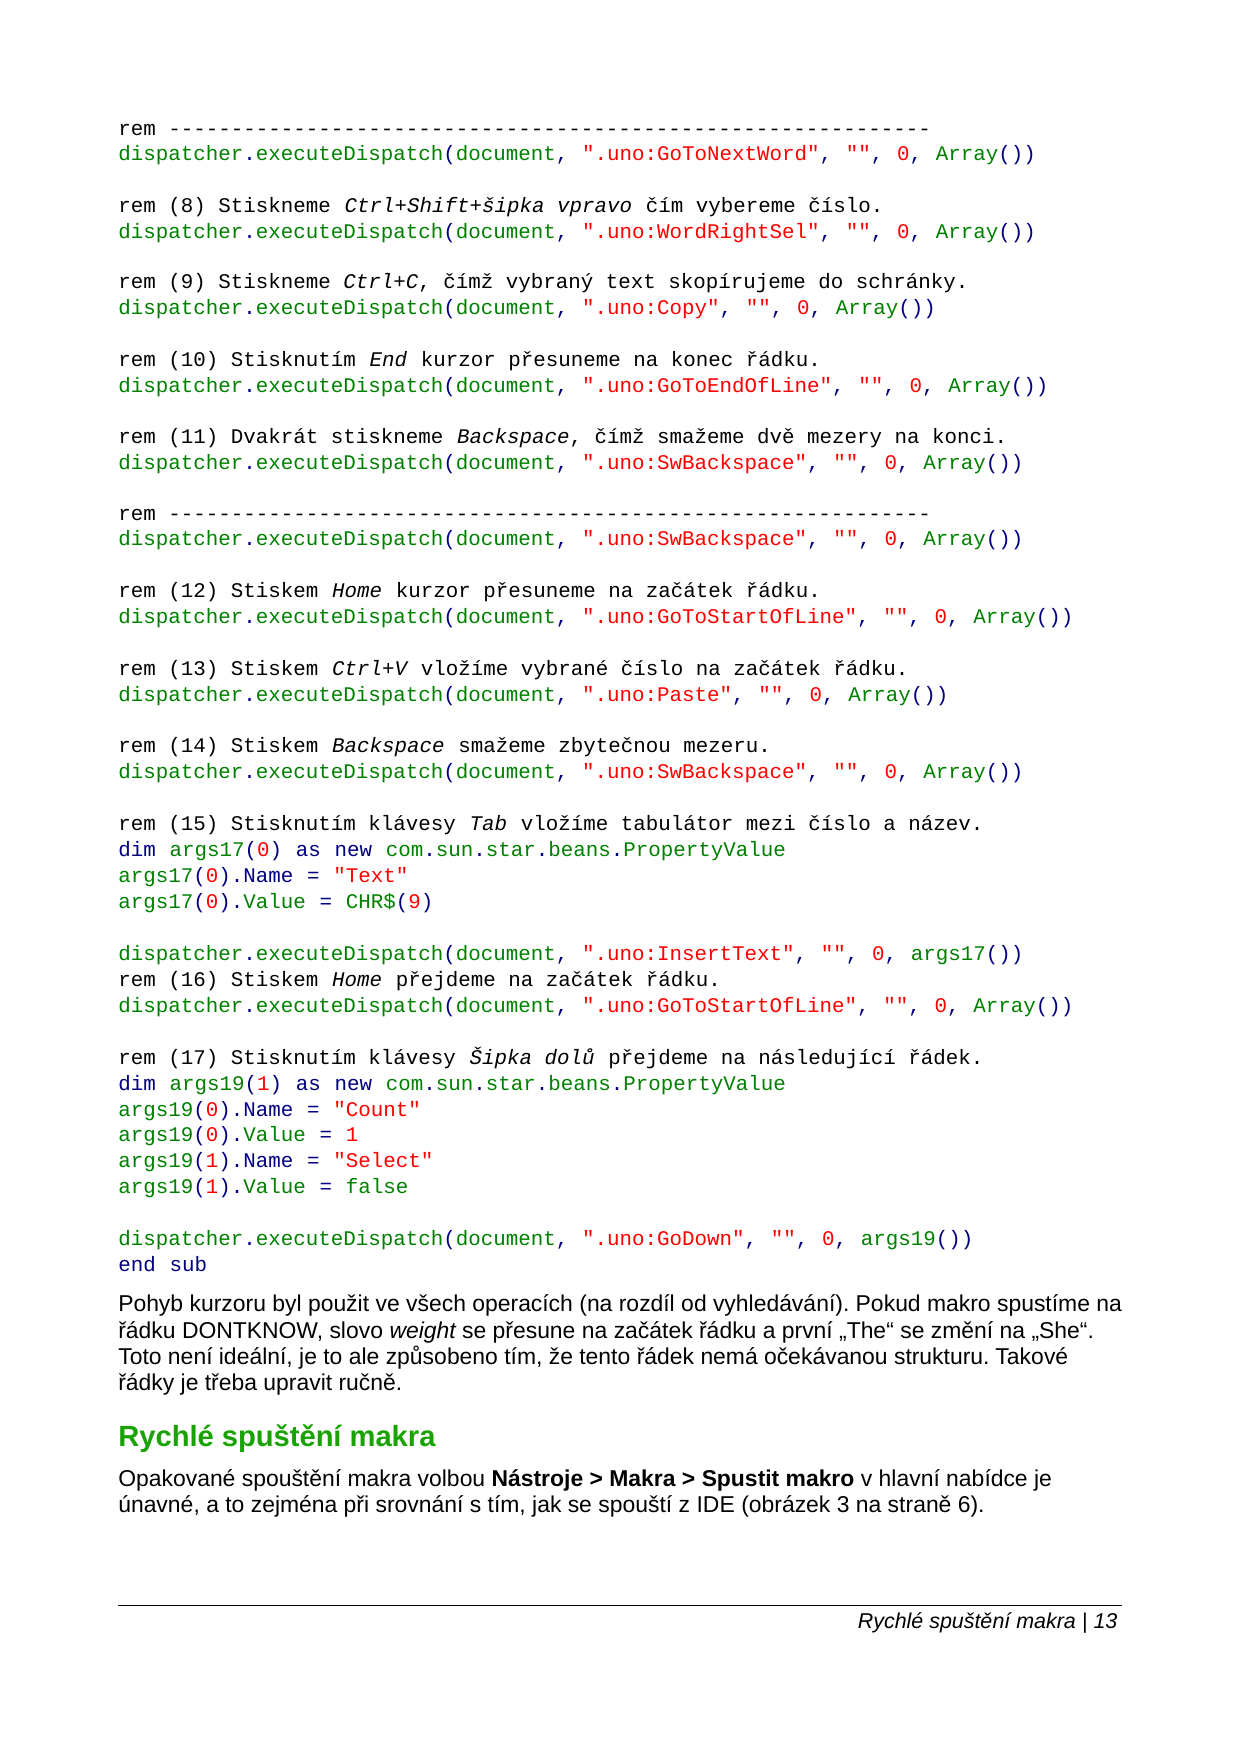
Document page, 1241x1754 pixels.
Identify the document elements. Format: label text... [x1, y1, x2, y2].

text rem (9) Stiskneme Ctrl+C, čímž vybraný text skopírujeme do schránky. [118, 271, 1122, 295]
text Opakované spouštění makra volbou Nástroje > Makra > Spustit makro v hlavní nabídce je únavné, a to zejména při srovnání s tím, jak se spouští z IDE (obrázek 3 na straně 6). [118, 1464, 1122, 1517]
text args17(0).Name = "Text" [118, 863, 1122, 889]
text rem (16) Stiskem Home přejdeme na začátek řádku. [118, 967, 1122, 993]
text args17(0).Value = CHR$(9) [118, 889, 1122, 915]
text args19(0).Value = 1 [118, 1123, 1122, 1149]
text rem (11) Dvakrát stiskneme Backspace, čímž smažeme dvě mezery na konci. [118, 425, 1122, 451]
subtitle Rychlé spuštění makra [118, 1419, 1122, 1453]
text args19(1).Value = false [118, 1175, 1122, 1201]
text rem (12) Stiskem Home kurzor přesuneme na začátek řádku. [118, 578, 1122, 604]
text dispatcher.executeDispatch(document, ".uno:InsertText", "", 0, args17()) [118, 941, 1122, 967]
text dispatcher.executeDispatch(document, ".uno:SwBackspace", "", 0, Array()) [118, 760, 1122, 786]
text args19(0).Name = "Count" [118, 1097, 1122, 1123]
text rem (10) Stisknutím End kurzor přesuneme na konec řádku. [118, 347, 1122, 373]
text end sub [118, 1252, 1122, 1278]
text dispatcher.executeDispatch(document, ".uno:SwBackspace", "", 0, Array()) [118, 526, 1122, 552]
text Pohyb kurzoru byl použit ve všech operacích (na rozdíl od vyhledávání). Pokud makro spustíme na řádku DONTKNOW, slovo weight se přesune na začátek řádku a první „The“ se změní na „She“. Toto není ideální, je to ale způsobeno tím, že tento řádek nemá očekávanou strukturu. Takové řádky je třeba upravit ručně. [118, 1290, 1122, 1396]
text dispatcher.executeDispatch(document, ".uno:SwBackspace", "", 0, Array()) [118, 451, 1122, 477]
text dispatcher.executeDispatch(document, ".uno:GoToStartOfLine", "", 0, Array()) [118, 993, 1122, 1019]
text rem (17) Stisknutím klávesy Šipka dolů přejdeme na následující řádek. [118, 1045, 1122, 1071]
text dispatcher.executeDispatch(document, ".uno:WordRightSel", "", 0, Array()) [118, 219, 1122, 246]
text dispatcher.executeDispatch(document, ".uno:GoDown", "", 0, args19()) [118, 1227, 1122, 1252]
text rem (14) Stiskem Backspace smažeme zbytečnou mezeru. [118, 734, 1122, 760]
text dispatcher.executeDispatch(document, ".uno:GoToNextWord", "", 0, Array()) [118, 142, 1122, 168]
text dim args19(1) as new com.sun.star.beans.PropertyValue [118, 1071, 1122, 1097]
text rem (13) Stiskem Ctrl+V vložíme vybrané číslo na začátek řádku. [118, 656, 1122, 682]
text rem (15) Stisknutím klávesy Tab vložíme tabulátor mezi číslo a název. [118, 812, 1122, 837]
text rem ------------------------------------------------------------- [118, 118, 1122, 142]
text dispatcher.executeDispatch(document, ".uno:GoToEndOfLine", "", 0, Array()) [118, 373, 1122, 399]
text rem (8) Stiskneme Ctrl+Shift+šipka vpravo čím vybereme číslo. [118, 194, 1122, 219]
text dispatcher.executeDispatch(document, ".uno:Paste", "", 0, Array()) [118, 682, 1122, 708]
text dispatcher.executeDispatch(document, ".uno:Copy", "", 0, Array()) [118, 295, 1122, 321]
text dim args17(0) as new com.sun.star.beans.PropertyValue [118, 837, 1122, 863]
text dispatcher.executeDispatch(document, ".uno:GoToStartOfLine", "", 0, Array()) [118, 604, 1122, 630]
text rem ------------------------------------------------------------- [118, 503, 1122, 526]
text args19(1).Name = "Select" [118, 1149, 1122, 1175]
